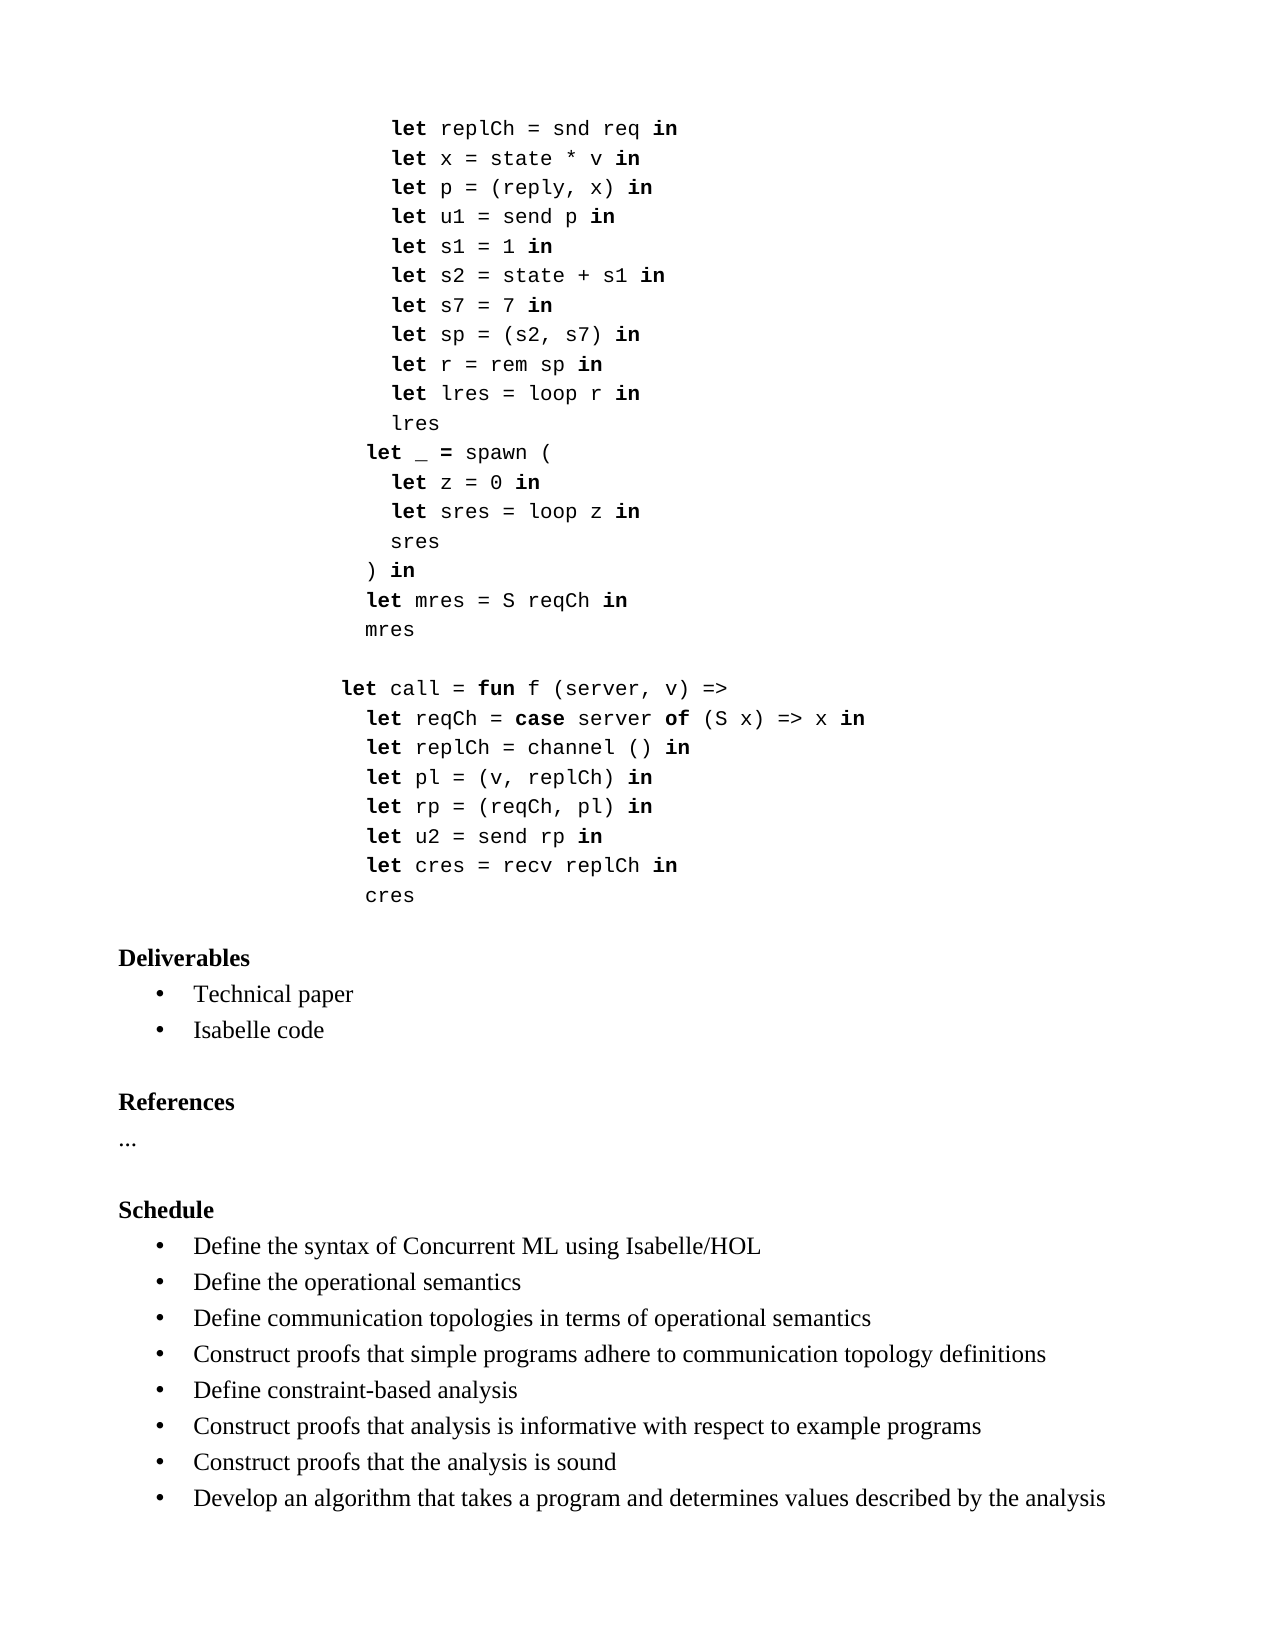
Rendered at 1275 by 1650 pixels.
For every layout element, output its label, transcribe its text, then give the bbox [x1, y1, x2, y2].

text let _ = spawn ( [340, 442, 1157, 466]
text let replCh = channel () in [340, 737, 1157, 761]
text let z = 0 in [340, 472, 1157, 496]
list Define the syntax of Concurrent ML using Isabelle/HOL [156, 1231, 1157, 1260]
text let sp = (s2, s7) in [340, 324, 1157, 348]
text ... [118, 1123, 1157, 1152]
text let cres = recv replCh in [340, 855, 1157, 879]
text Deliverables [118, 943, 1157, 972]
text let u1 = send p in [340, 207, 1157, 230]
text sres [340, 531, 1157, 554]
text lres [340, 413, 1157, 437]
text let s1 = 1 in [340, 236, 1157, 260]
text let pl = (v, replCh) in [340, 767, 1157, 790]
text let mres = S reqCh in [340, 590, 1157, 613]
list Define constraint-based analysis [156, 1375, 1157, 1403]
text let replCh = snd req in [340, 118, 1157, 142]
text let call = fun f (server, v) => [340, 678, 1157, 702]
list Technical paper [156, 979, 1157, 1008]
text let p = (reply, x) in [340, 177, 1157, 201]
text References [118, 1087, 1157, 1116]
list Develop an algorithm that takes a program and determines values described by the analysis [156, 1483, 1157, 1511]
list Isabelle code [156, 1015, 1157, 1044]
text let s2 = state + s1 in [340, 266, 1157, 289]
text mres [340, 619, 1157, 643]
list Define communication topologies in terms of operational semantics [156, 1303, 1157, 1332]
text let sres = loop z in [340, 501, 1157, 525]
list Construct proofs that the analysis is sound [156, 1447, 1157, 1475]
list Construct proofs that simple programs adhere to communication topology definitions [156, 1339, 1157, 1368]
text let s7 = 7 in [340, 295, 1157, 319]
text cres [340, 884, 1157, 908]
list Define the operational semantics [156, 1267, 1157, 1296]
text let rp = (reqCh, pl) in [340, 796, 1157, 820]
list Construct proofs that analysis is informative with respect to example programs [156, 1411, 1157, 1439]
text let r = rem sp in [340, 354, 1157, 378]
text ) in [340, 560, 1157, 584]
text let u2 = send rp in [340, 826, 1157, 849]
text Schedule [118, 1195, 1157, 1224]
text let lres = loop r in [340, 383, 1157, 407]
text let reqCh = case server of (S x) => x in [340, 708, 1157, 731]
text let x = state * v in [340, 148, 1157, 171]
